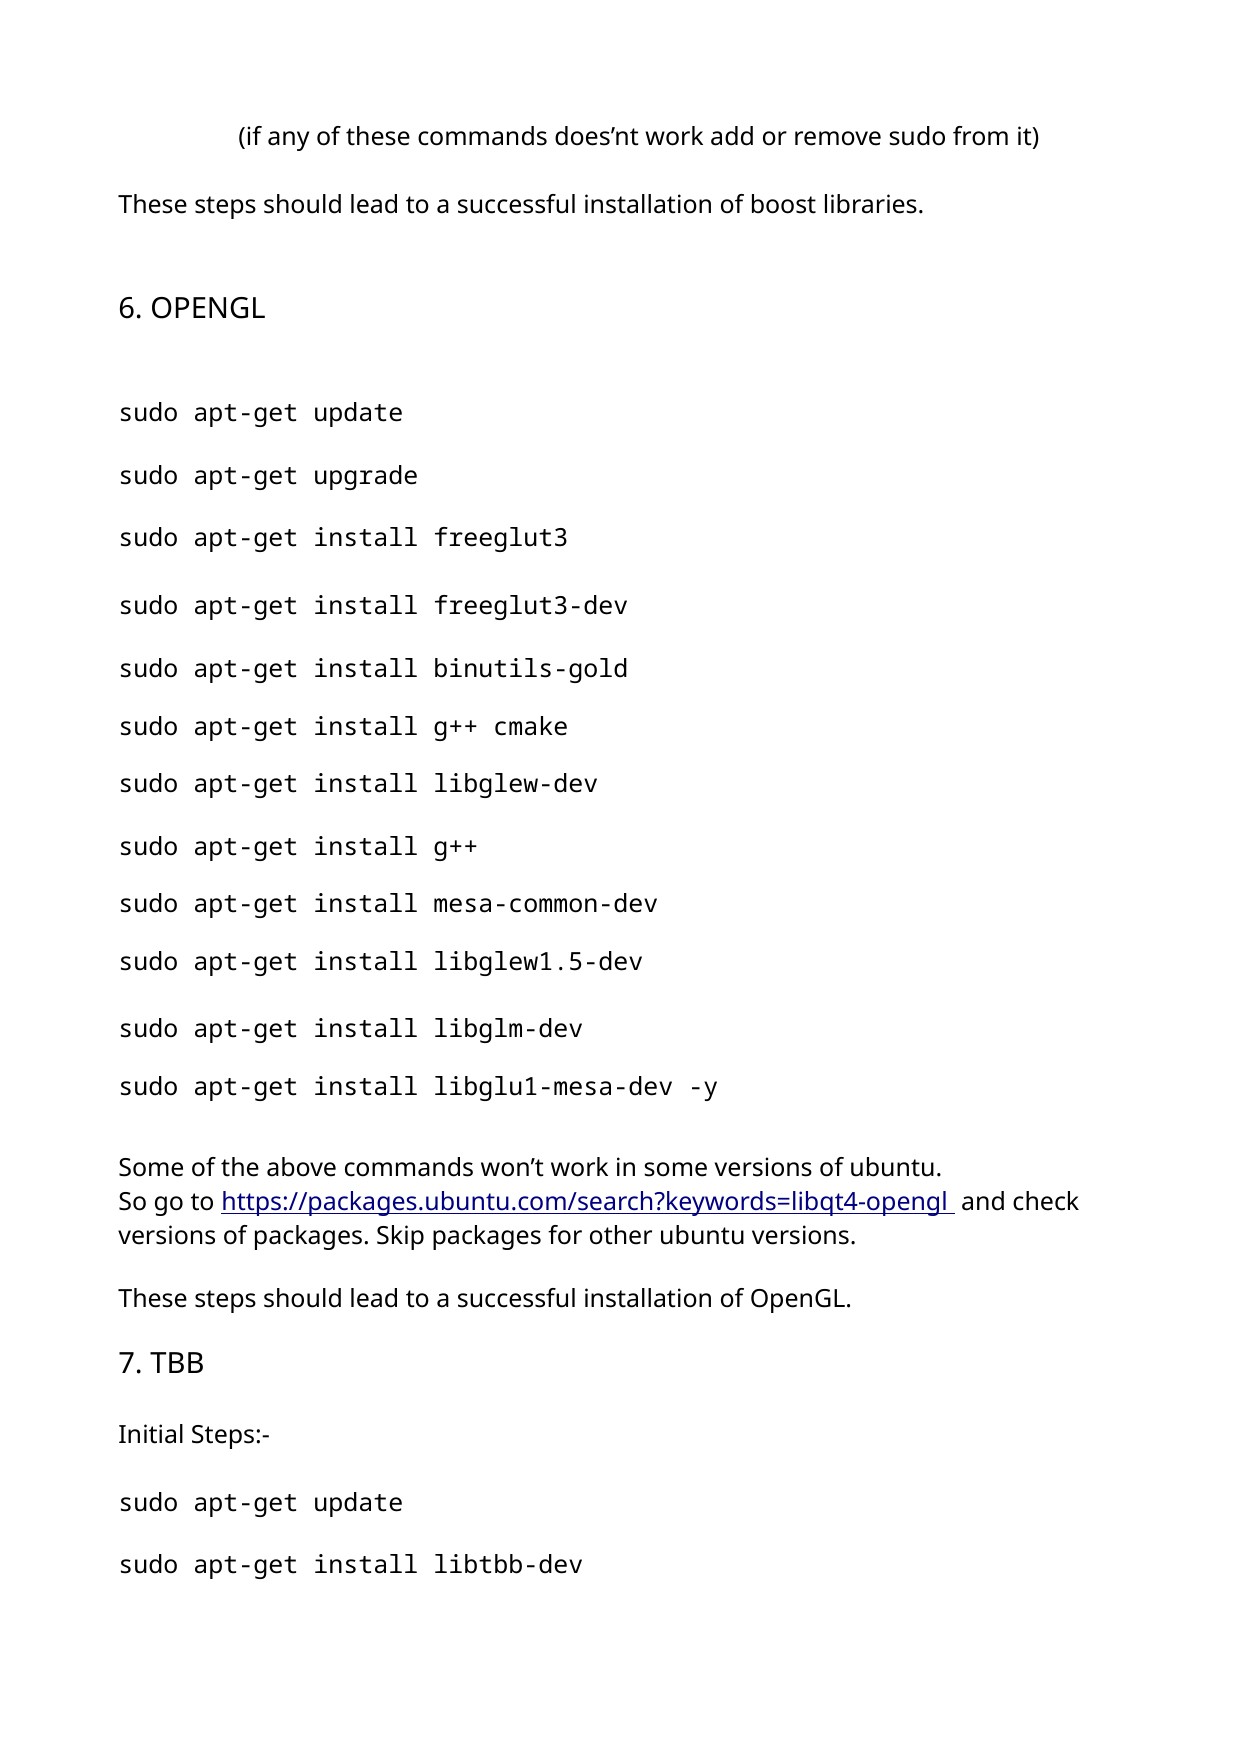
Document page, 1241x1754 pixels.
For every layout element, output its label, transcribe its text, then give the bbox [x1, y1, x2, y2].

text sudo apt-get upgrade [118, 457, 1122, 492]
text sudo apt-get install libglew1.5-dev [118, 944, 1122, 978]
text sudo apt-get install mesa-common-dev [118, 886, 1122, 920]
text sudo apt-get install g++ [118, 828, 1122, 862]
text sudo apt-get install libglu1-mesa-dev -y [118, 1068, 1122, 1102]
text sudo apt-get install libtbb-dev [118, 1547, 1122, 1581]
text Some of the above commands won’t work in some versions of ubuntu. [118, 1150, 1122, 1184]
text 6. OPENGL [118, 287, 1122, 327]
text sudo apt-get update [118, 395, 1122, 429]
text sudo apt-get install binutils-gold [118, 650, 1122, 684]
text sudo apt-get install libglew-dev [118, 766, 1122, 800]
text These steps should lead to a successful installation of OpenGL. [118, 1280, 1122, 1314]
text (if any of these commands does’nt work add or remove sudo from it) [118, 118, 1122, 152]
text sudo apt-get install freeglut3-dev [118, 588, 1122, 622]
text sudo apt-get update [118, 1484, 1122, 1519]
text sudo apt-get install libglm-dev [118, 1011, 1122, 1045]
text Initial Steps:- [118, 1416, 1122, 1451]
text So go to https://packages.ubuntu.com/search?keywords=libqt4-opengl and check versions of packages. Skip packages for other ubuntu versions. [118, 1184, 1122, 1252]
text These steps should lead to a successful installation of boost libraries. [118, 186, 1122, 220]
text sudo apt-get install g++ cmake [118, 708, 1122, 742]
text sudo apt-get install freeglut3 [118, 520, 1122, 554]
text 7. TBB [118, 1343, 1122, 1382]
